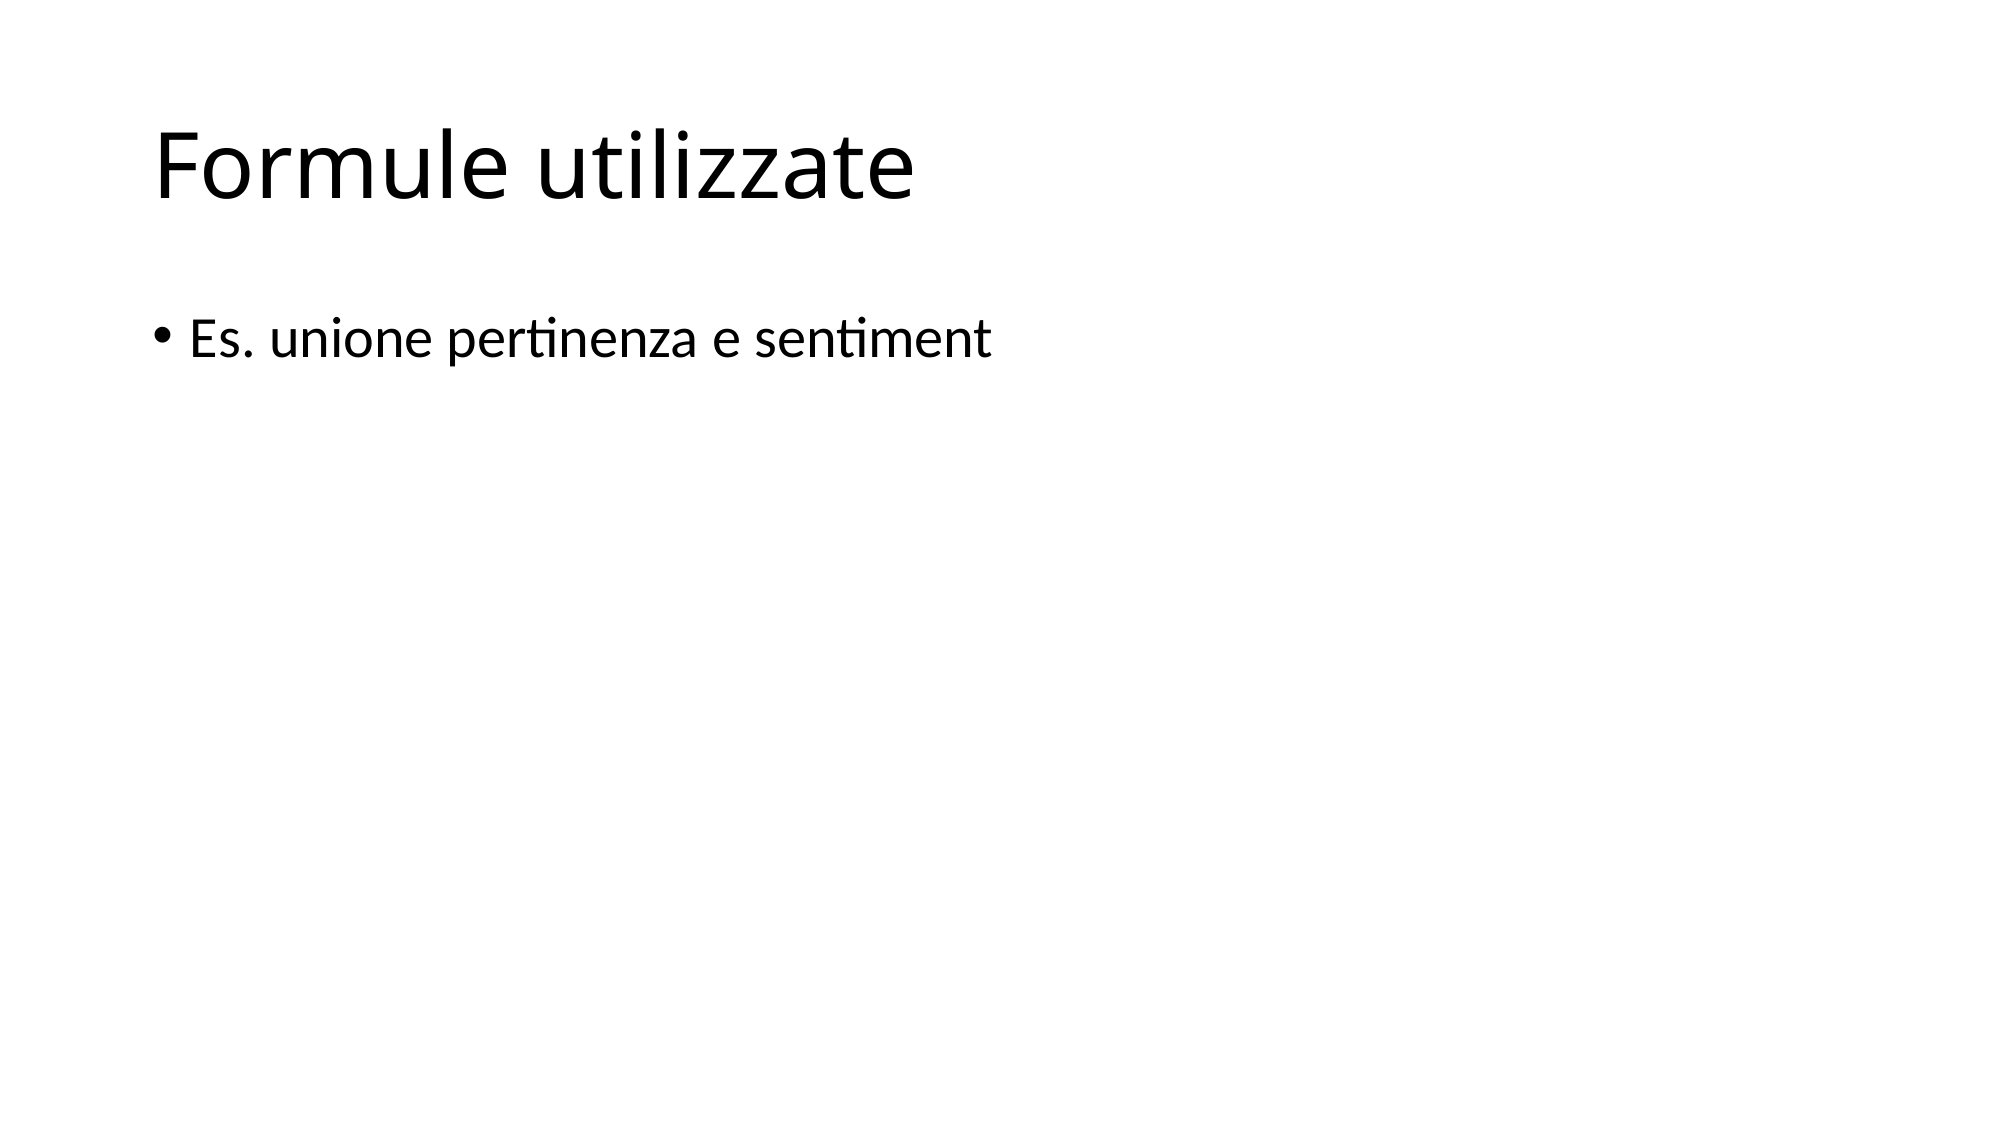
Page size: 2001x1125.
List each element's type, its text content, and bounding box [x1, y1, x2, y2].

title Formule utilizzate [137, 59, 1863, 278]
list Es. unione pertinenza e sentiment [137, 299, 1863, 1014]
